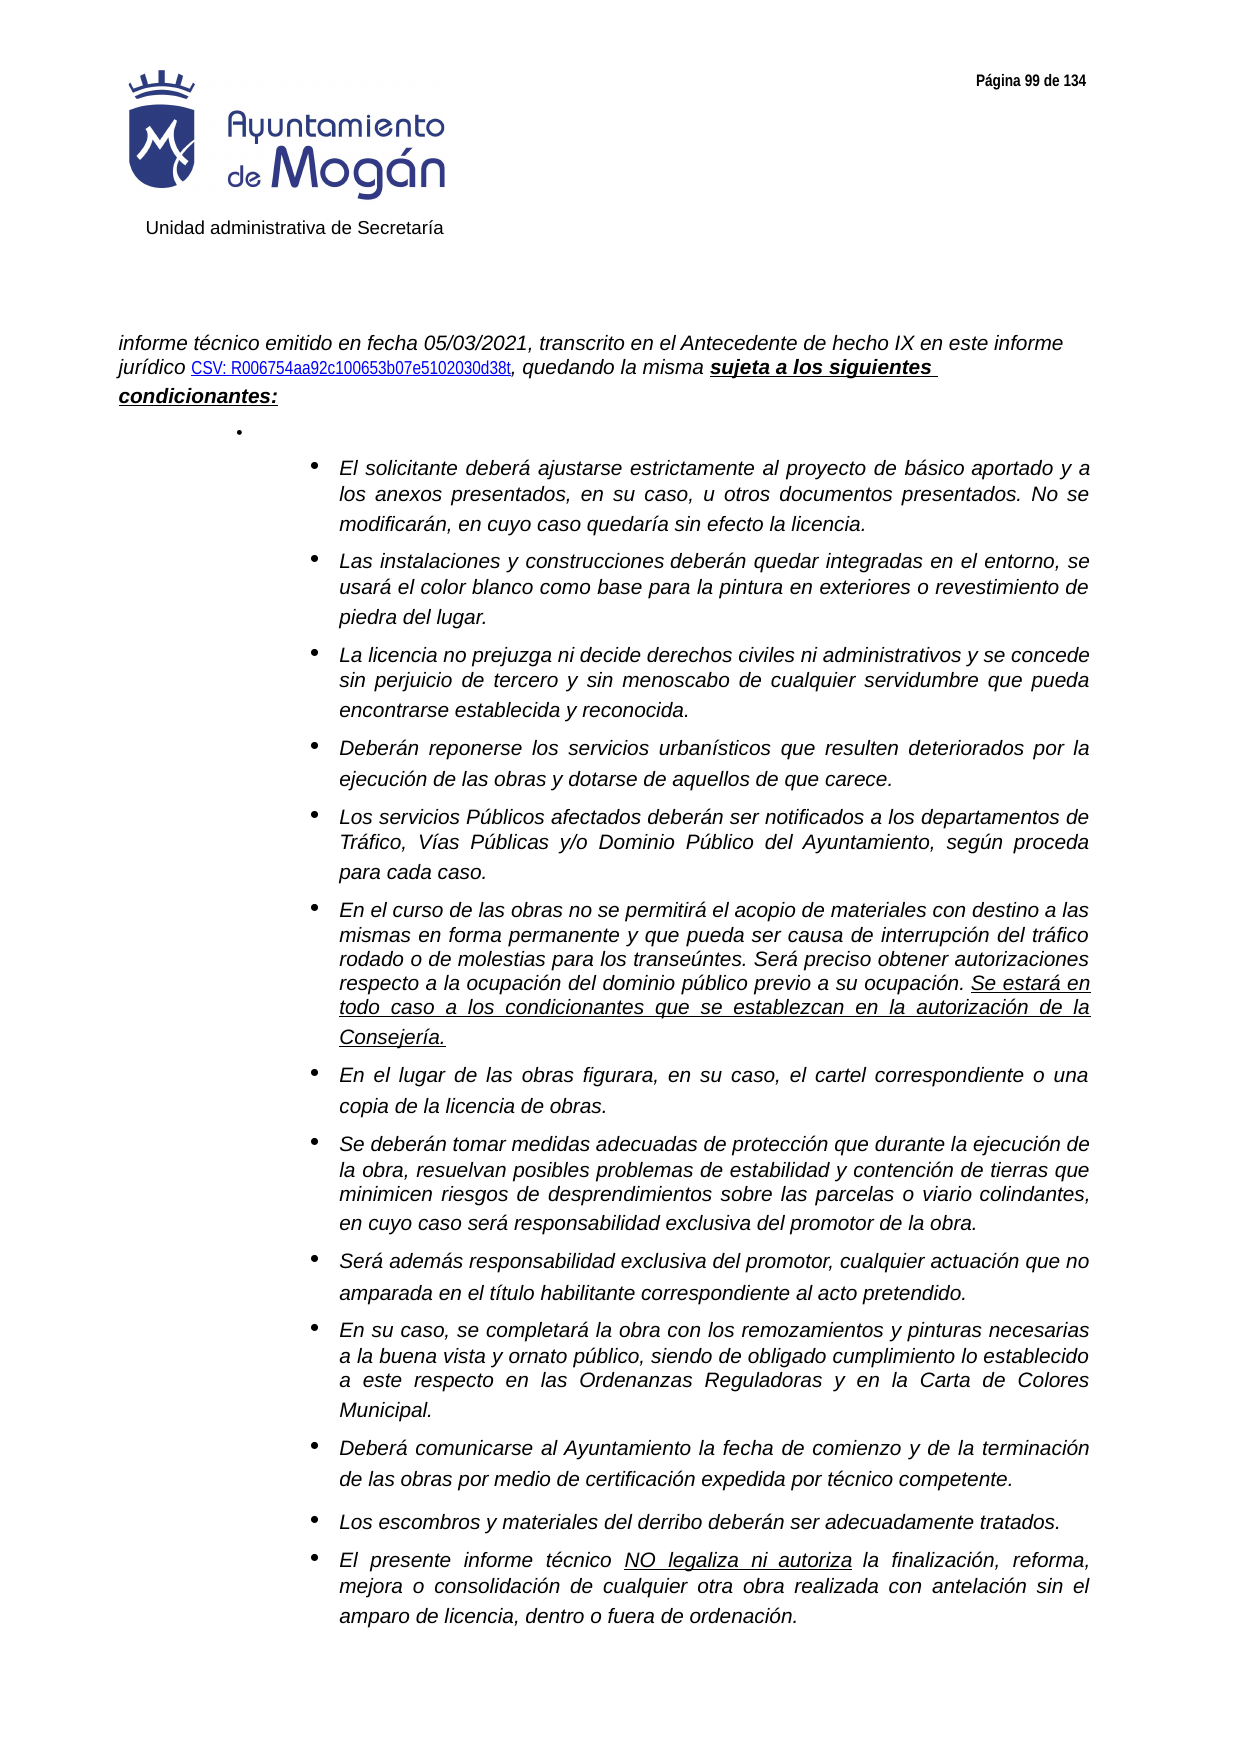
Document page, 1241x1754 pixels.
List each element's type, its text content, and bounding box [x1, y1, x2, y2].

list Deberán reponerse los servicios urbanísticos que resulten deteriorados por la ejecución de las obras y dotarse de aquellos de que carece. [310, 736, 1092, 792]
list Las instalaciones y construcciones deberán quedar integradas en el entorno, se usará el color blanco como base para la pintura en exteriores o revestimiento de piedra del lugar. [310, 549, 1092, 630]
list Se deberán tomar medidas adecuadas de protección que durante la ejecución de la obra, resuelvan posibles problemas de estabilidad y contención de tierras que minimicen riesgos de desprendimientos sobre las parcelas o viario colindantes, en cuyo caso será responsabilidad exclusiva del promotor de la obra. [310, 1132, 1092, 1237]
list Deberá comunicarse al Ayuntamiento la fecha de comienzo y de la terminación de las obras por medio de certificación expedida por técnico competente. [310, 1435, 1092, 1492]
list El solicitante deberá ajustarse estrictamente al proyecto de básico aportado y a los anexos presentados, en su caso, u otros documentos presentados. No se modificarán, en cuyo caso quedaría sin efecto la licencia. [310, 456, 1092, 537]
text informe técnico emitido en fecha 05/03/2021, transcrito en el Antecedente de hecho IX en este informe jurídico CSV: R006754aa92c100653b07e5102030d38t, quedando la misma sujeta a los siguientes condicionantes: [118, 331, 1092, 409]
list En el curso de las obras no se permitirá el acopio de materiales con destino a las mismas en forma permanente y que pueda ser causa de interrupción del tráfico rodado o de molestias para los transeúntes. Será preciso obtener autorizaciones respecto a la ocupación del dominio público previo a su ocupación. Se estará en todo caso a los condicionantes que se establezcan en la autorización de la Consejería. [310, 898, 1092, 1050]
list En su caso, se completará la obra con los remozamientos y pinturas necesarias a la buena vista y ornato público, siendo de obligado cumplimiento lo establecido a este respecto en las Ordenanzas Reguladoras y en la Carta de Colores Municipal. [310, 1318, 1092, 1423]
list Los servicios Públicos afectados deberán ser notificados a los departamentos de Tráfico, Vías Públicas y/o Dominio Público del Ayuntamiento, según proceda para cada caso. [310, 805, 1092, 885]
list Los escombros y materiales del derribo deberán ser adecuadamente tratados. [310, 1504, 1092, 1536]
list El presente informe técnico NO legaliza ni autoriza la finalización, reforma, mejora o consolidación de cualquier otra obra realizada con antelación sin el amparo de licencia, dentro o fuera de ordenación. [310, 1548, 1092, 1629]
list En el lugar de las obras figurara, en su caso, el cartel correspondiente o una copia de la licencia de obras. [310, 1063, 1092, 1119]
list La licencia no prejuzga ni decide derechos civiles ni administrativos y se concede sin perjuicio de tercero y sin menoscabo de cualquier servidumbre que pueda encontrarse establecida y reconocida. [310, 642, 1092, 723]
picture [128, 70, 445, 206]
list Será además responsabilidad exclusiva del promotor, cualquier actuación que no amparada en el título habilitante correspondiente al acto pretendido. [310, 1249, 1092, 1306]
